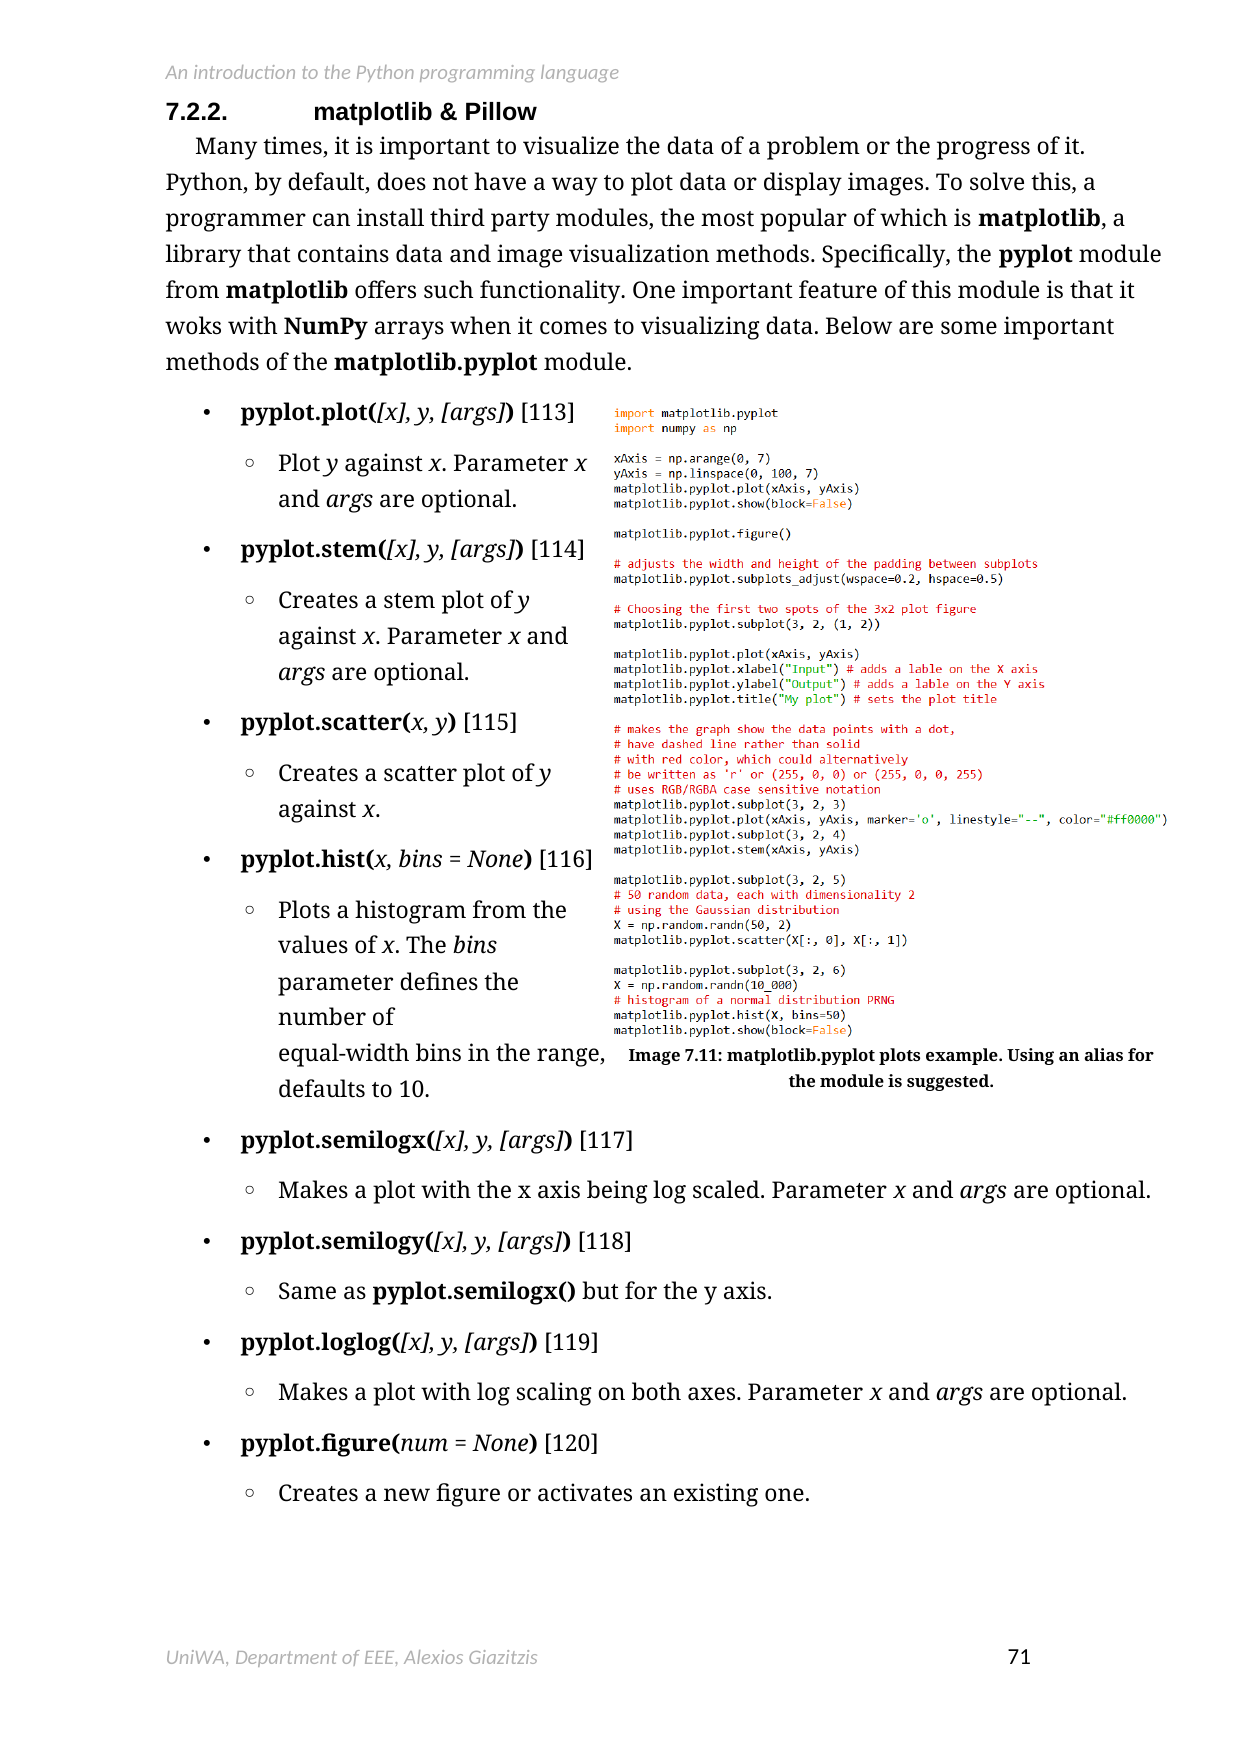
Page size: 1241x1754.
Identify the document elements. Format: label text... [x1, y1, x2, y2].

list pyplot.semilogy([x], y, [args]) [118] [203, 1225, 1169, 1256]
list Creates a new figure or activates an existing one. [240, 1477, 1169, 1509]
list Image 7.11: matplotlib.pyplot plots example. Using an alias for the module is suggested. [613, 1040, 1169, 1092]
list pyplot.figure(num = None) [120] [203, 1427, 1169, 1458]
list pyplot.plot([x], y, [args]) [113] [203, 396, 1169, 427]
list pyplot.hist(x, bins = None) [116] [203, 843, 612, 874]
list pyplot.stem([x], y, [args]) [114] [203, 533, 612, 564]
subtitle matplotlib & Pillow [165, 97, 1169, 126]
list Makes a plot with log scaling on both axes. Parameter x and args are optional. [240, 1376, 1169, 1408]
list pyplot.semilogx([x], y, [args]) [117] [203, 1124, 1169, 1155]
list Creates a scatter plot of y against x. [240, 757, 612, 824]
list Plots a histogram from the values of x. The bins parameter defines the number of equal-width bins in the range, defaults to 10. [240, 893, 1169, 1104]
list Makes a plot with the x axis being log scaled. Parameter x and args are optional. [240, 1174, 1169, 1206]
list Creates a stem plot of y against x. Parameter x and args are optional. [240, 584, 612, 687]
list pyplot.loglog([x], y, [args]) [119] [203, 1326, 1169, 1357]
text Many times, it is important to visualize the data of a problem or the progress of it. Python, by default, does not have a way to plot data or display images. To solve this, a programmer can install third party modules, the most popular of which is matplotlib, a library that contains data and image visualization methods. Specifically, the pyplot module from matplotlib offers such functionality. One important feature of this module is that it woks with NumPy arrays when it comes to visualizing data. Below are some important methods of the matplotlib.pyplot module. [165, 130, 1169, 377]
picture [612, 406, 1170, 1040]
list pyplot.scatter(x, y) [115] [203, 706, 612, 737]
list Plot y against x. Parameter x and args are optional. [240, 447, 612, 514]
list Same as pyplot.semilogx() but for the y axis. [240, 1275, 1169, 1307]
list [613, 1092, 1169, 1097]
